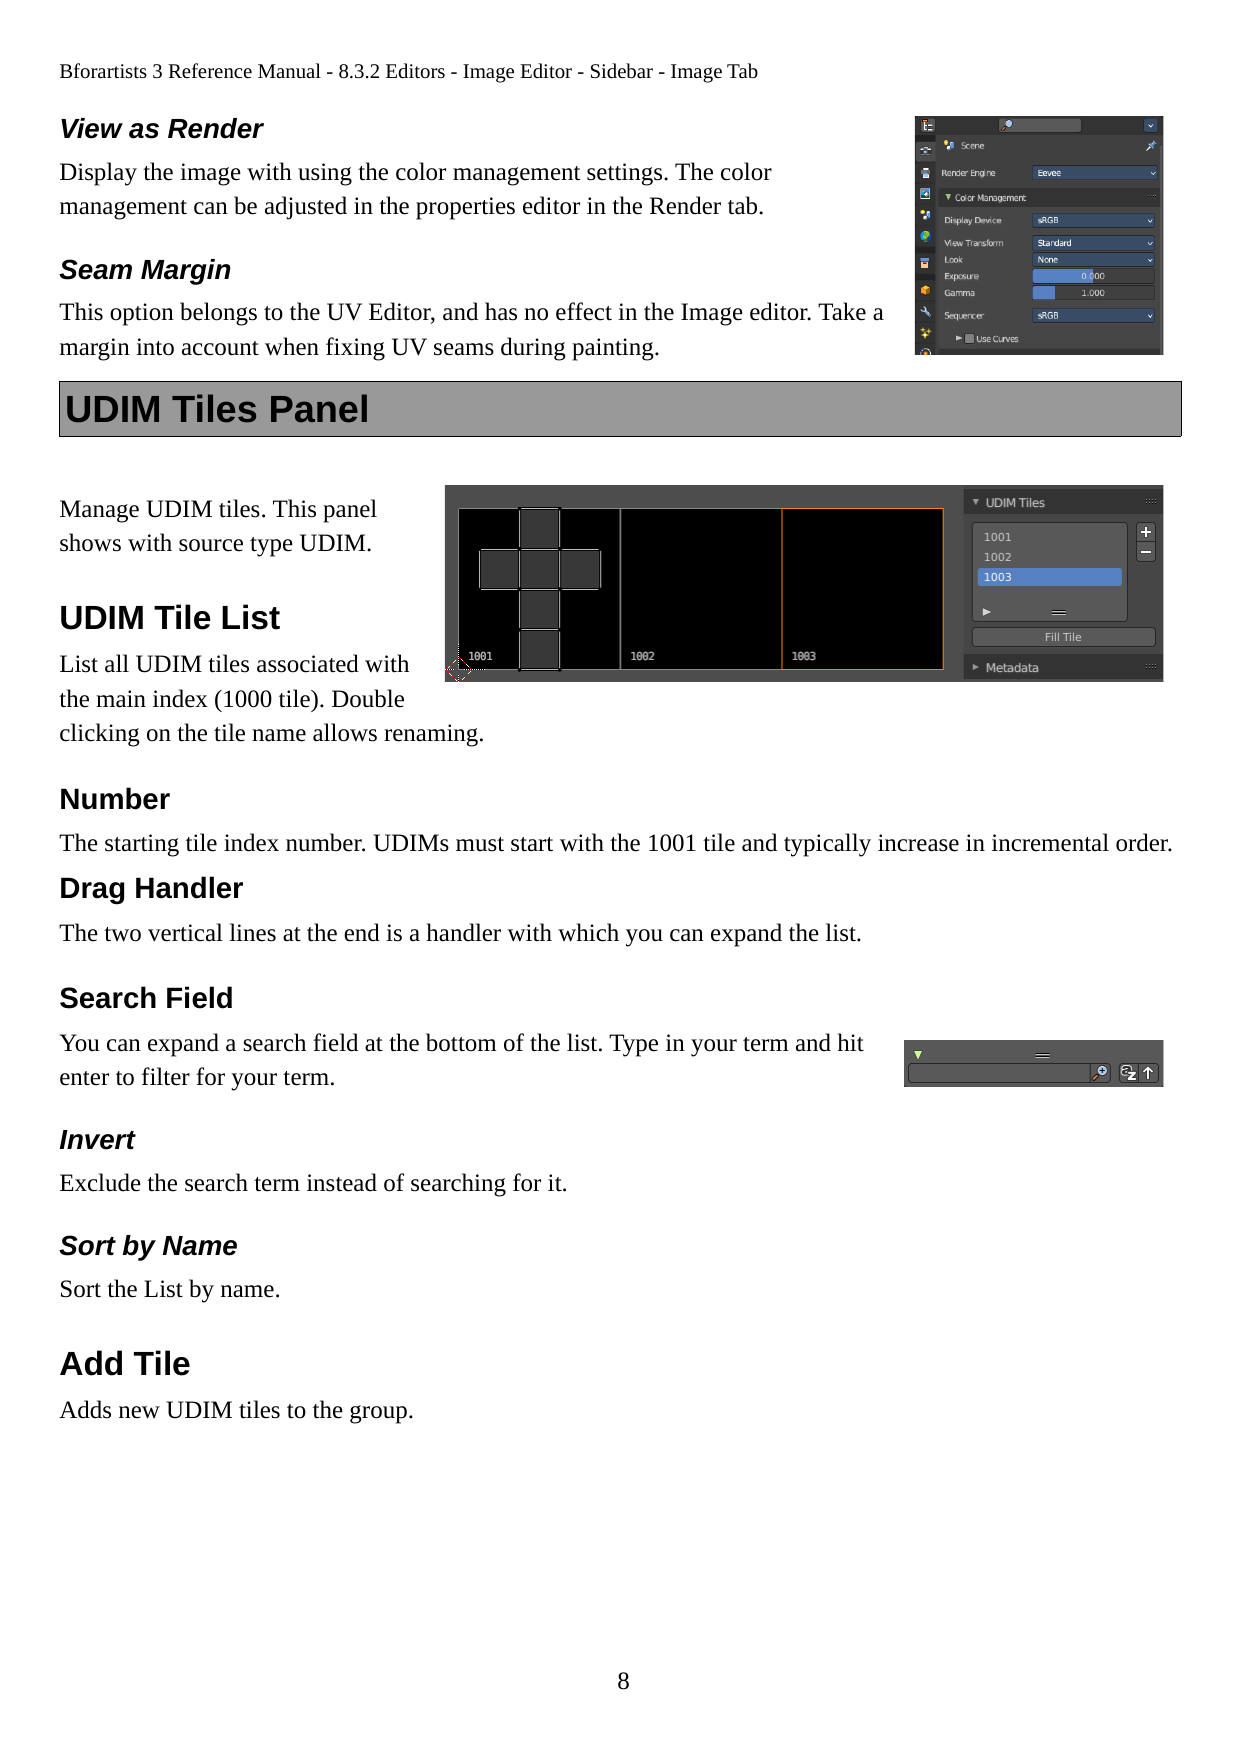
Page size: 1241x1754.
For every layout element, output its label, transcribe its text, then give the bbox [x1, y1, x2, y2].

subtitle Invert [59, 1124, 1181, 1156]
text Sort the List by name. [59, 1274, 1181, 1303]
subtitle View as Render [59, 113, 1181, 144]
subtitle UDIM Tile List [59, 598, 444, 637]
subtitle Drag Handler [59, 871, 1181, 905]
subtitle [1164, 253, 1181, 285]
text This option belongs to the UV Editor, and has no effect in the Image editor. Take a margin into account when fixing UV seams during painting. [59, 297, 1181, 361]
text List all UDIM tiles associated with the main index (1000 tile). Double clicking on the tile name allows renaming. [59, 649, 1181, 747]
text The starting tile index number. UDIMs must start with the 1001 tile and typically increase in incremental order. [59, 828, 1181, 857]
subtitle Sort by Name [59, 1229, 1181, 1261]
table_header UDIM Tiles Panel [60, 382, 1181, 436]
text Display the image with using the color management settings. The color management can be adjusted in the properties editor in the Render tab. [59, 157, 914, 220]
subtitle Seam Margin [59, 253, 914, 285]
picture [914, 116, 1164, 355]
text You can expand a search field at the bottom of the list. Type in your term and hit enter to filter for your term. [59, 1028, 1181, 1091]
text Adds new UDIM tiles to the group. [59, 1395, 1181, 1424]
text Manage UDIM tiles. This panel shows with source type UDIM. [59, 494, 444, 557]
picture [904, 1040, 1164, 1087]
subtitle [1164, 598, 1181, 637]
subtitle Search Field [59, 981, 1181, 1015]
text Exclude the search term instead of searching for it. [59, 1168, 1181, 1197]
text The two vertical lines at the end is a handler with which you can expand the list. [59, 918, 1181, 946]
subtitle Number [59, 782, 1181, 816]
subtitle Add Tile [59, 1344, 1181, 1382]
picture [444, 485, 1164, 682]
